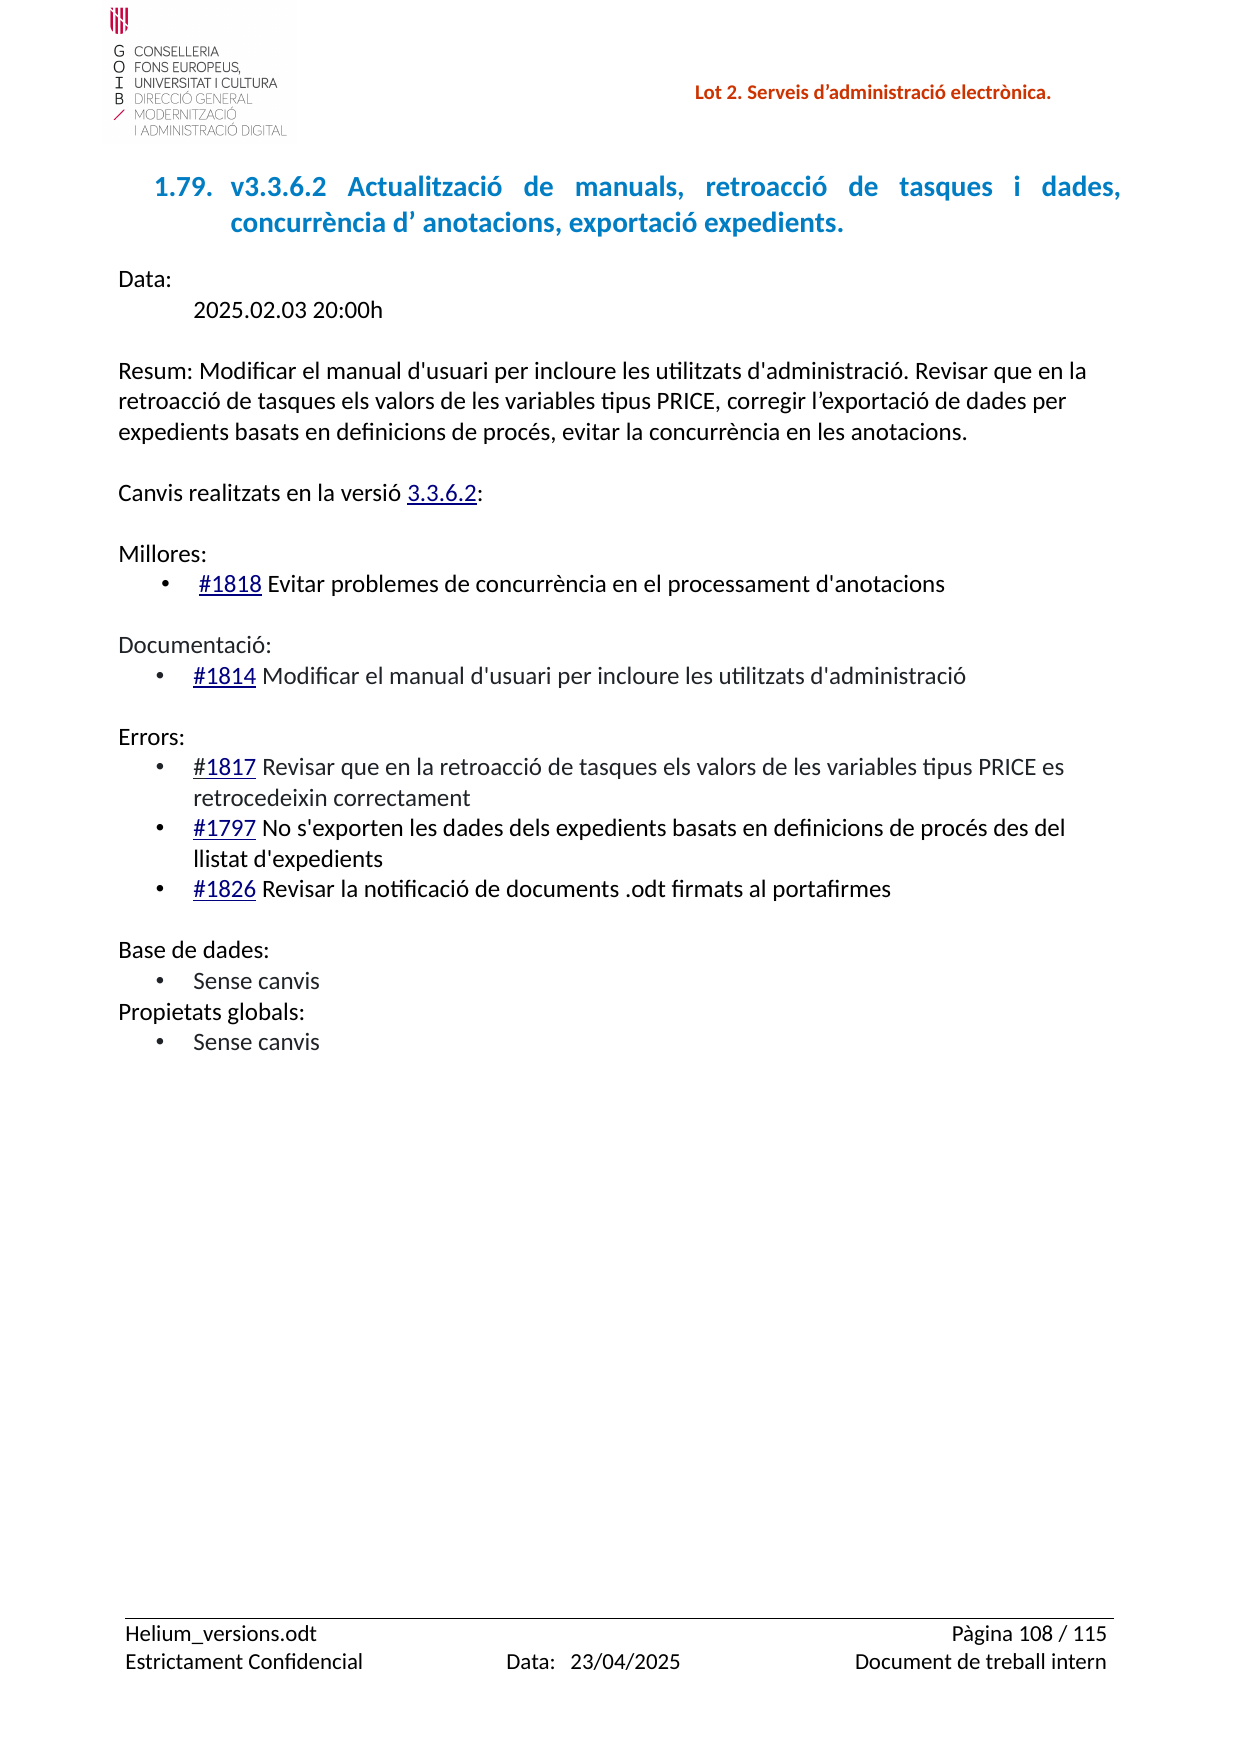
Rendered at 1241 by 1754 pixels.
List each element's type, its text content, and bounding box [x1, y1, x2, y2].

subtitle v3.3.6.2 Actualització de manuals, retroacció de tasques i dades, concurrència d’ anotacions, exportació expedients. [153, 168, 1122, 239]
list Sense canvis [156, 965, 1122, 996]
text Data: [118, 263, 1122, 294]
text Resum: Modificar el manual d'usuari per incloure les utilitzats d'administració. Revisar que en la retroacció de tasques els valors de les variables tipus PRICE, corregir l’exportació de dades per expedients basats en definicions de procés, evitar la concurrència en les anotacions. [118, 355, 1122, 446]
text Base de dades: [118, 935, 1122, 965]
list #1818 Evitar problemes de concurrència en el processament d'anotacions [161, 568, 1122, 599]
text Canvis realitzats en la versió 3.3.6.2: [118, 477, 1122, 507]
text Errors: [118, 721, 1122, 752]
list #1817 Revisar que en la retroacció de tasques els valors de les variables tipus PRICE es retrocedeixin correctament [156, 752, 1122, 813]
list #1814 Modificar el manual d'usuari per incloure les utilitzats d'administració [156, 660, 1122, 691]
text 2025.02.03 20:00h [118, 294, 1122, 324]
list Sense canvis [156, 1026, 1122, 1057]
list #1826 Revisar la notificació de documents .odt firmats al portafirmes [156, 874, 1122, 904]
text Millores: [118, 538, 1122, 568]
picture [100, 0, 297, 144]
text Propietats globals: [118, 996, 1122, 1026]
list #1797 No s'exporten les dades dels expedients basats en definicions de procés des del llistat d'expedients [156, 813, 1122, 874]
text Documentació: [118, 629, 1122, 660]
